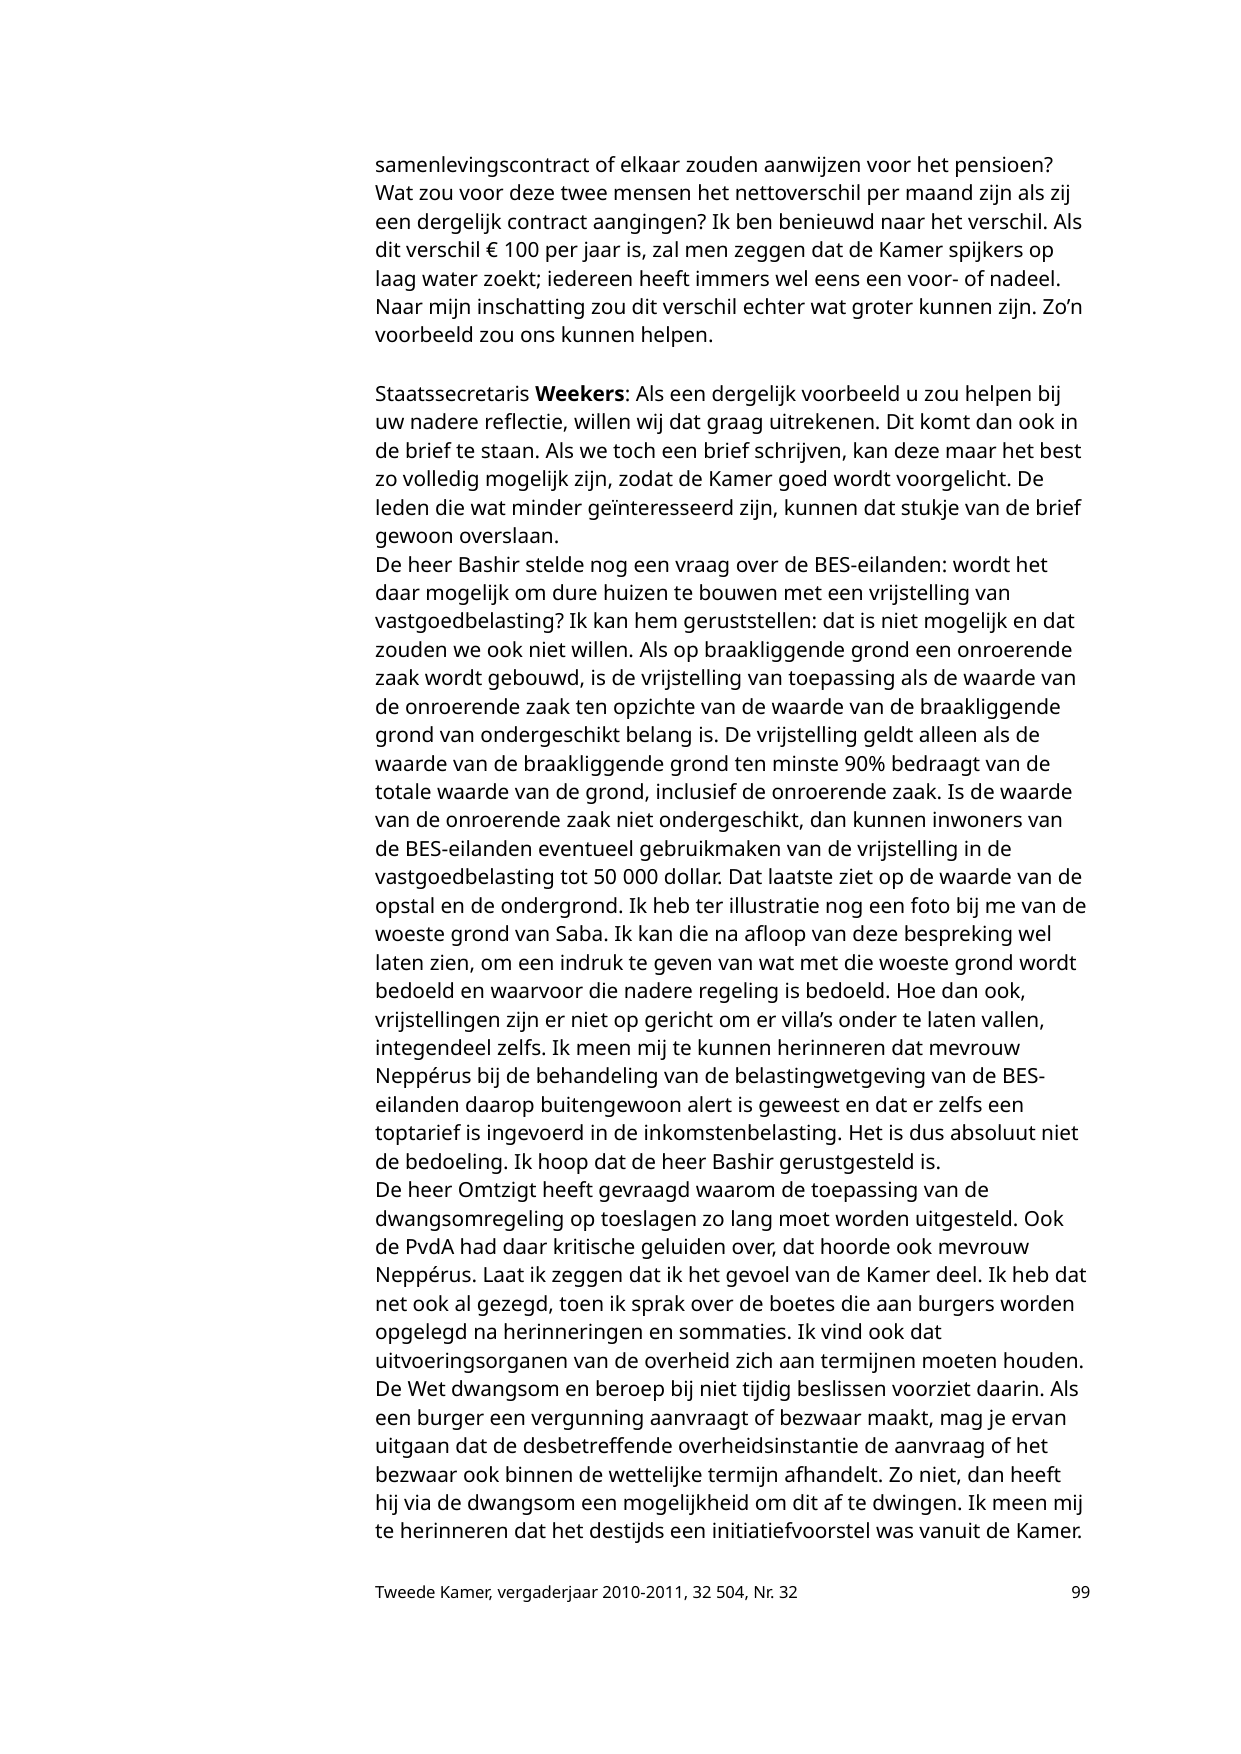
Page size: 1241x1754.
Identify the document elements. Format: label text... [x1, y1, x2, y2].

text De heer Omtzigt heeft gevraagd waarom de toepassing van de dwangsomregeling op toeslagen zo lang moet worden uitgesteld. Ook de PvdA had daar kritische geluiden over, dat hoorde ook mevrouw Neppérus. Laat ik zeggen dat ik het gevoel van de Kamer deel. Ik heb dat net ook al gezegd, toen ik sprak over de boetes die aan burgers worden opgelegd na herinneringen en sommaties. Ik vind ook dat uitvoeringsorganen van de overheid zich aan termijnen moeten houden. De Wet dwangsom en beroep bij niet tijdig beslissen voorziet daarin. Als een burger een vergunning aanvraagt of bezwaar maakt, mag je ervan uitgaan dat de desbetreffende overheidsinstantie de aanvraag of het bezwaar ook binnen de wettelijke termijn afhandelt. Zo niet, dan heeft hij via de dwangsom een mogelijkheid om dit af te dwingen. Ik meen mij te herinneren dat het destijds een initiatiefvoorstel was vanuit de Kamer. [375, 1175, 1090, 1545]
text samenlevingscontract of elkaar zouden aanwijzen voor het pensioen? Wat zou voor deze twee mensen het nettoverschil per maand zijn als zij een dergelijk contract aangingen? Ik ben benieuwd naar het verschil. Als dit verschil € 100 per jaar is, zal men zeggen dat de Kamer spijkers op laag water zoekt; iedereen heeft immers wel eens een voor- of nadeel. Naar mijn inschatting zou dit verschil echter wat groter kunnen zijn. Zo’n voorbeeld zou ons kunnen helpen. [375, 150, 1090, 349]
text De heer Bashir stelde nog een vraag over de BES-eilanden: wordt het daar mogelijk om dure huizen te bouwen met een vrijstelling van vastgoedbelasting? Ik kan hem geruststellen: dat is niet mogelijk en dat zouden we ook niet willen. Als op braakliggende grond een onroerende zaak wordt gebouwd, is de vrijstelling van toepassing als de waarde van de onroerende zaak ten opzichte van de waarde van de braakliggende grond van ondergeschikt belang is. De vrijstelling geldt alleen als de waarde van de braakliggende grond ten minste 90% bedraagt van de totale waarde van de grond, inclusief de onroerende zaak. Is de waarde van de onroerende zaak niet ondergeschikt, dan kunnen inwoners van de BES-eilanden eventueel gebruikmaken van de vrijstelling in de vastgoedbelasting tot 50 000 dollar. Dat laatste ziet op de waarde van de opstal en de ondergrond. Ik heb ter illustratie nog een foto bij me van de woeste grond van Saba. Ik kan die na afloop van deze bespreking wel laten zien, om een indruk te geven van wat met die woeste grond wordt bedoeld en waarvoor die nadere regeling is bedoeld. Hoe dan ook, vrijstellingen zijn er niet op gericht om er villa’s onder te laten vallen, integendeel zelfs. Ik meen mij te kunnen herinneren dat mevrouw Neppérus bij de behandeling van de belastingwetgeving van de BES-eilanden daarop buitengewoon alert is geweest en dat er zelfs een toptarief is ingevoerd in de inkomstenbelasting. Het is dus absoluut niet de bedoeling. Ik hoop dat de heer Bashir gerustgesteld is. [375, 550, 1090, 1175]
text Staatssecretaris Weekers: Als een dergelijk voorbeeld u zou helpen bij uw nadere reflectie, willen wij dat graag uitrekenen. Dit komt dan ook in de brief te staan. Als we toch een brief schrijven, kan deze maar het best zo volledig mogelijk zijn, zodat de Kamer goed wordt voorgelicht. De leden die wat minder geïnteresseerd zijn, kunnen dat stukje van de brief gewoon overslaan. [375, 379, 1090, 550]
